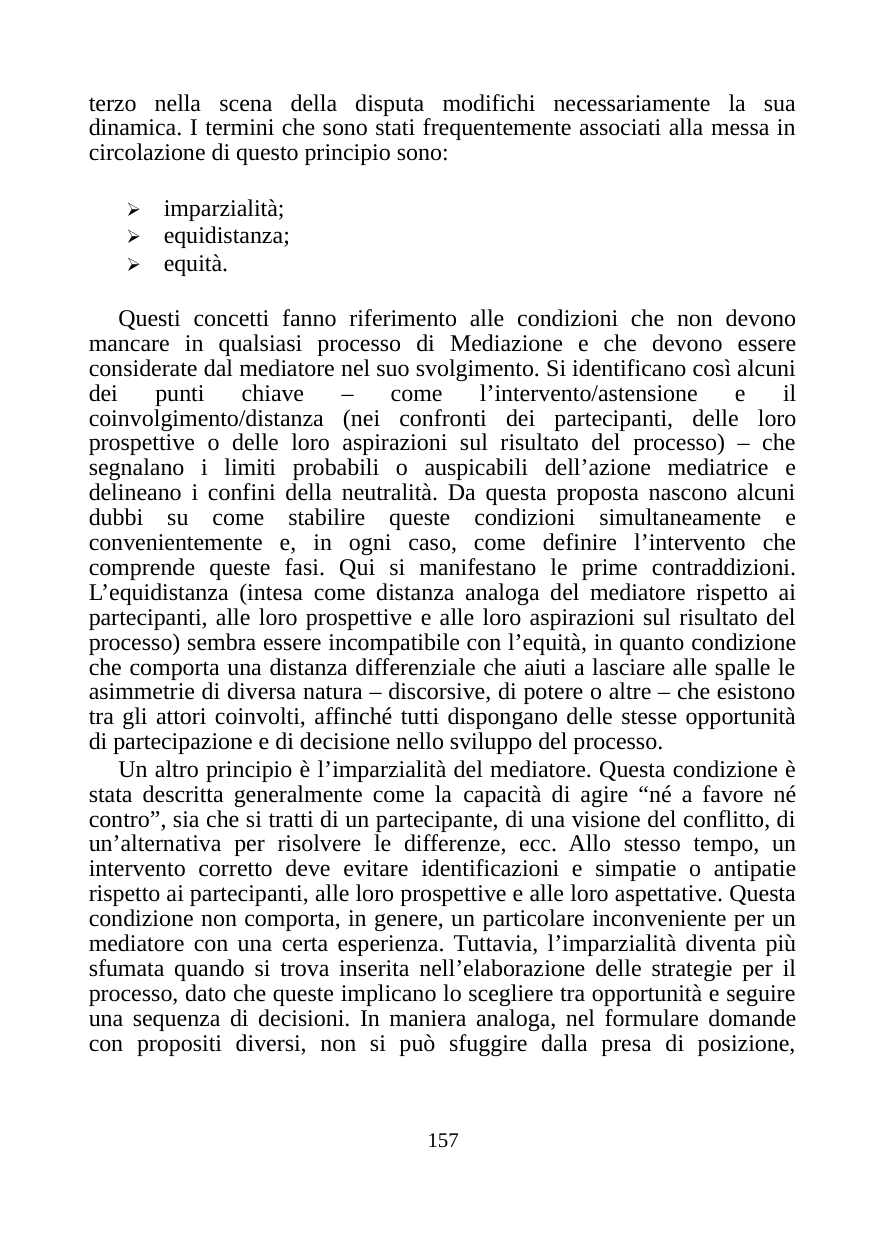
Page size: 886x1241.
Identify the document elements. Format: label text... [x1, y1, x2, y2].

text Questi concetti fanno riferimento alle condizioni che non devono mancare in qualsiasi processo di Mediazione e che devono essere considerate dal mediatore nel suo svolgimento. Si identificano così alcuni dei punti chiave – come l’intervento/astensione e il coinvolgimento/distanza (nei confronti dei partecipanti, delle loro prospettive o delle loro aspirazioni sul risultato del processo) – che segnalano i limiti probabili o auspicabili dell’azione mediatrice e delineano i confini della neutralità. Da questa proposta nascono alcuni dubbi su come stabilire queste condizioni simultaneamente e convenientemente e, in ogni caso, come definire l’intervento che comprende queste fasi. Qui si manifestano le prime contraddizioni. L’equidistanza (intesa come distanza analoga del mediatore rispetto ai partecipanti, alle loro prospettive e alle loro aspirazioni sul risultato del processo) sembra essere incompatibile con l’equità, in quanto condizione che comporta una distanza differenziale che aiuti a lasciare alle spalle le asimmetrie di diversa natura – discorsive, di potere o altre – che esistono tra gli attori coinvolti, affinché tutti dispongano delle stesse opportunità di partecipazione e di decisione nello sviluppo del processo. [88, 304, 797, 755]
list equidistanza; [126, 221, 797, 249]
text terzo nella scena della disputa modifichi necessariamente la sua dinamica. I termini che sono stati frequentemente associati alla messa in circolazione di questo principio sono: [88, 88, 797, 166]
list imparzialità; [126, 193, 797, 221]
text Un altro principio è l’imparzialità del mediatore. Questa condizione è stata descritta generalmente come la capacità di agire “né a favore né contro”, sia che si tratti di un partecipante, di una visione del conflitto, di un’alternativa per risolvere le differenze, ecc. Allo stesso tempo, un intervento corretto deve evitare identificazioni e simpatie o antipatie rispetto ai partecipanti, alle loro prospettive e alle loro aspettative. Questa condizione non comporta, in genere, un particolare inconveniente per un mediatore con una certa esperienza. Tuttavia, l’imparzialità diventa più sfumata quando si trova inserita nell’elaborazione delle strategie per il processo, dato che queste implicano lo scegliere tra opportunità e seguire una sequenza di decisioni. In maniera analoga, nel formulare domande con propositi diversi, non si può sfuggire dalla presa di posizione, [88, 755, 797, 1056]
list equità. [126, 249, 797, 276]
